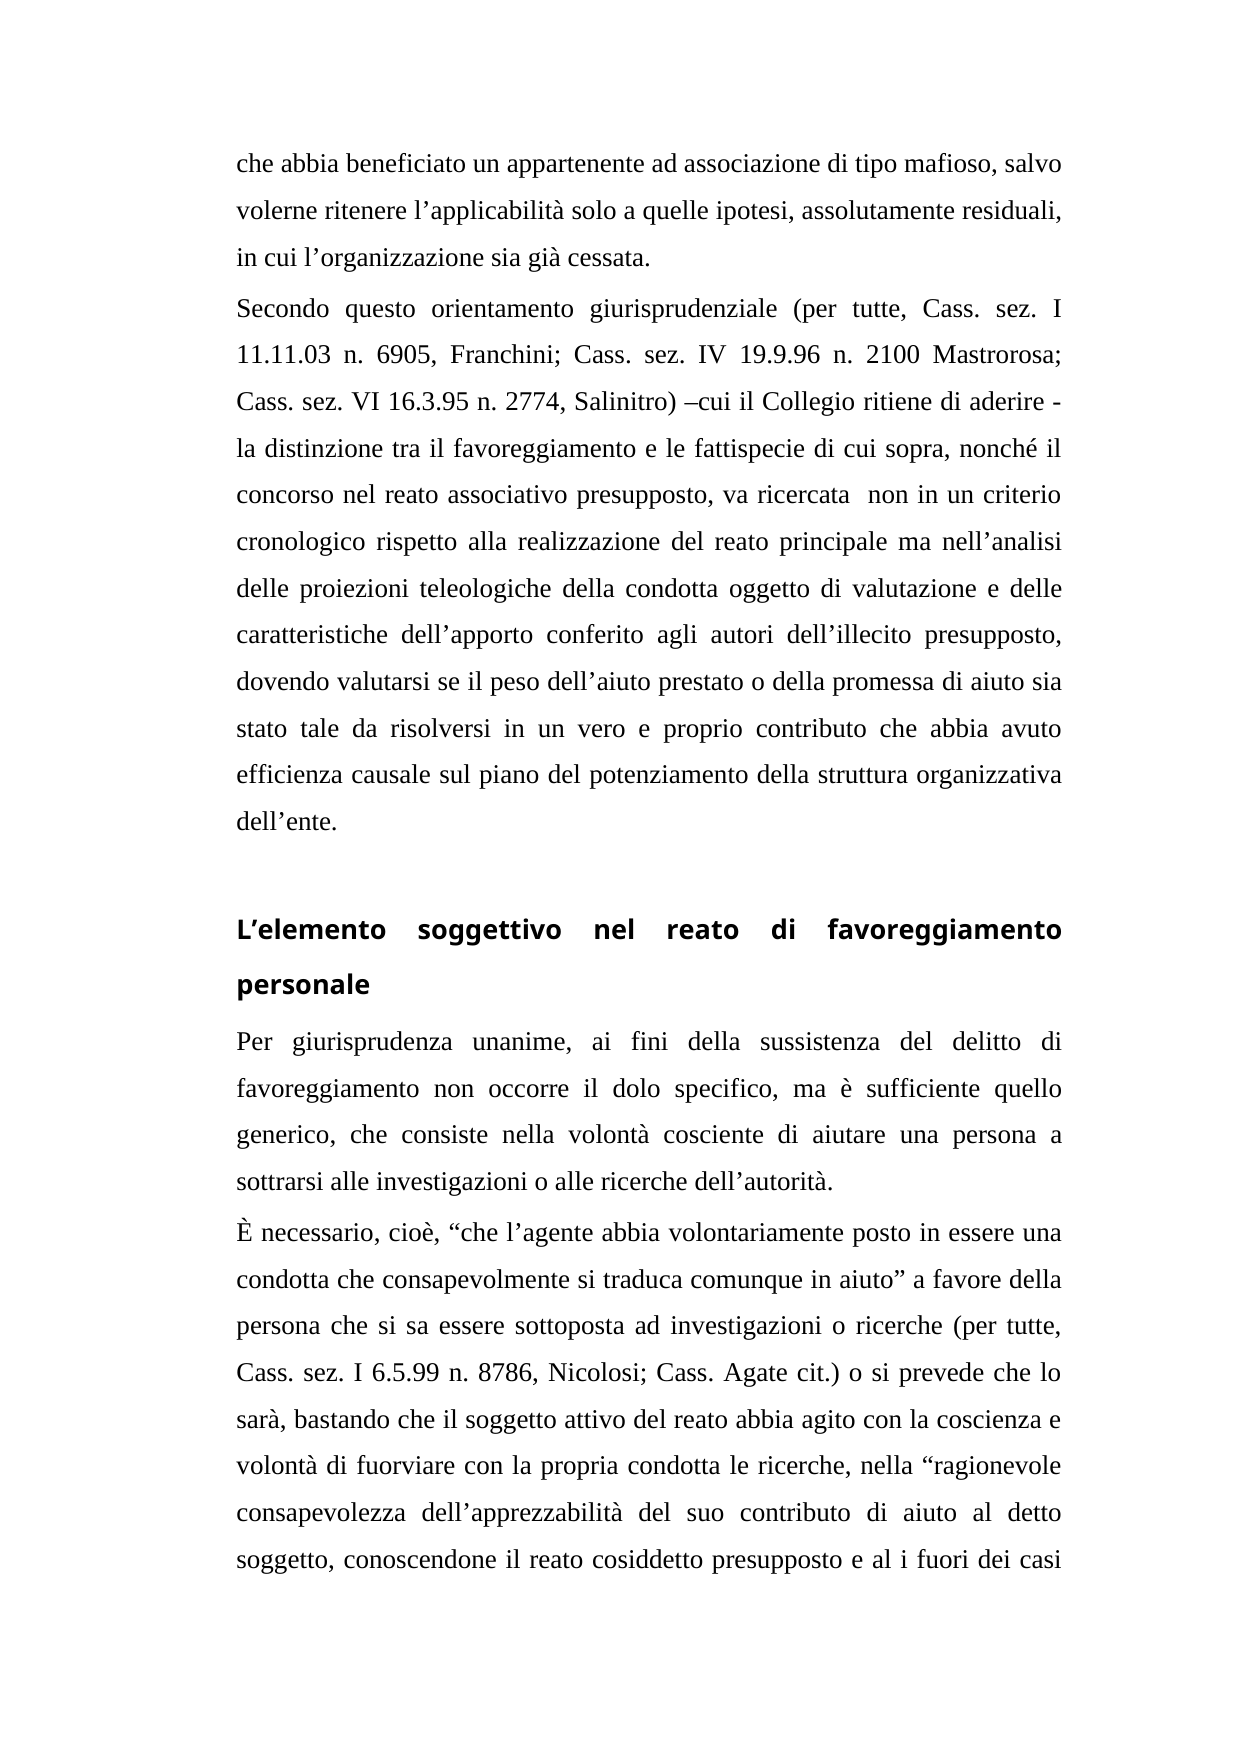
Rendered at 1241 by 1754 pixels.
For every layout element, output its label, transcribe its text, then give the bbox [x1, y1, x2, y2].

text che abbia beneficiato un appartenente ad associazione di tipo mafioso, salvo volerne ritenere l’applicabilità solo a quelle ipotesi, assolutamente residuali, in cui l’organizzazione sia già cessata. [236, 148, 1063, 272]
text L’elemento soggettivo nel reato di favoreggiamento personale [236, 910, 1063, 1003]
text Secondo questo orientamento giurisprudenziale (per tutte, Cass. sez. I 11.11.03 n. 6905, Franchini; Cass. sez. IV 19.9.96 n. 2100 Mastrorosa; Cass. sez. VI 16.3.95 n. 2774, Salinitro) –cui il Collegio ritiene di aderire - la distinzione tra il favoreggiamento e le fattispecie di cui sopra, nonché il concorso nel reato associativo presupposto, va ricercata non in un criterio cronologico rispetto alla realizzazione del reato principale ma nell’analisi delle proiezioni teleologiche della condotta oggetto di valutazione e delle caratteristiche dell’apporto conferito agli autori dell’illecito presupposto, dovendo valutarsi se il peso dell’aiuto prestato o della promessa di aiuto sia stato tale da risolversi in un vero e proprio contributo che abbia avuto efficienza causale sul piano del potenziamento della struttura organizzativa dell’ente. [236, 292, 1063, 836]
text Per giurisprudenza unanime, ai fini della sussistenza del delitto di favoreggiamento non occorre il dolo specifico, ma è sufficiente quello generico, che consiste nella volontà cosciente di aiutare una persona a sottrarsi alle investigazioni o alle ricerche dell’autorità. [236, 1025, 1063, 1196]
text È necessario, cioè, “che l’agente abbia volontariamente posto in essere una condotta che consapevolmente si traduca comunque in aiuto” a favore della persona che si sa essere sottoposta ad investigazioni o ricerche (per tutte, Cass. sez. I 6.5.99 n. 8786, Nicolosi; Cass. Agate cit.) o si prevede che lo sarà, bastando che il soggetto attivo del reato abbia agito con la coscienza e volontà di fuorviare con la propria condotta le ricerche, nella “ragionevole consapevolezza dell’apprezzabilità del suo contributo di aiuto al detto soggetto, conoscendone il reato cosiddetto presupposto e al i fuori dei casi [236, 1216, 1063, 1574]
